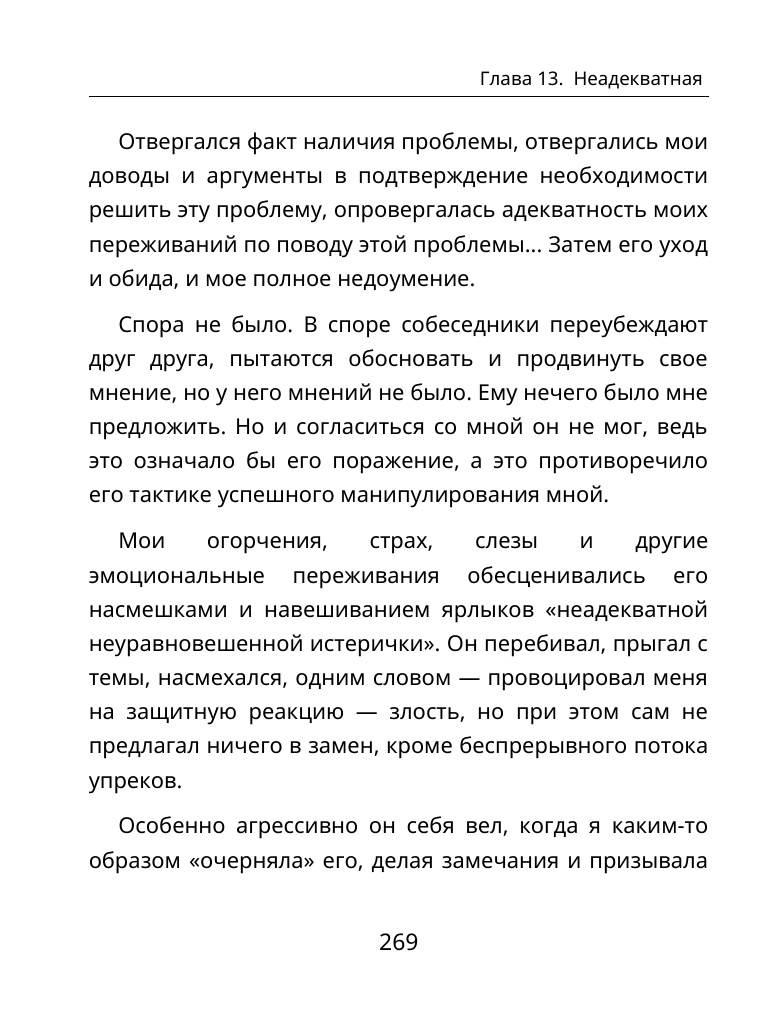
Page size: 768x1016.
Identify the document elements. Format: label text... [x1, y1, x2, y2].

text Отвергался факт наличия проблемы, отвергались мои доводы и аргументы в подтверждение необходимости решить эту проблему, опровергалась адекватность моих переживаний по поводу этой проблемы... Затем его уход и обида, и мое полное недоумение. [88, 126, 709, 292]
text Особенно агрессивно он себя вел, когда я каким-то образом «очерняла» его, делая замечания и призывала [88, 811, 709, 874]
text Спора не было. В споре собеседники переубеждают друг друга, пытаются обосновать и продвинуть свое мнение, но у него мнений не было. Ему нечего было мне предложить. Но и согласиться со мной он не мог, ведь это означало бы его поражение, а это противоречило его тактике успешного манипулирования мной. [88, 309, 709, 509]
text Мои огорчения, страх, слезы и другие эмоциональные переживания обесценивались его насмешками и навешиванием ярлыков «неадекватной неуравновешенной истерички». Он перебивал, прыгал с темы, насмехался, одним словом — провоцировал меня на защитную реакцию — злость, но при этом сам не предлагал ничего в замен, кроме беспрерывного потока упреков. [88, 525, 709, 794]
